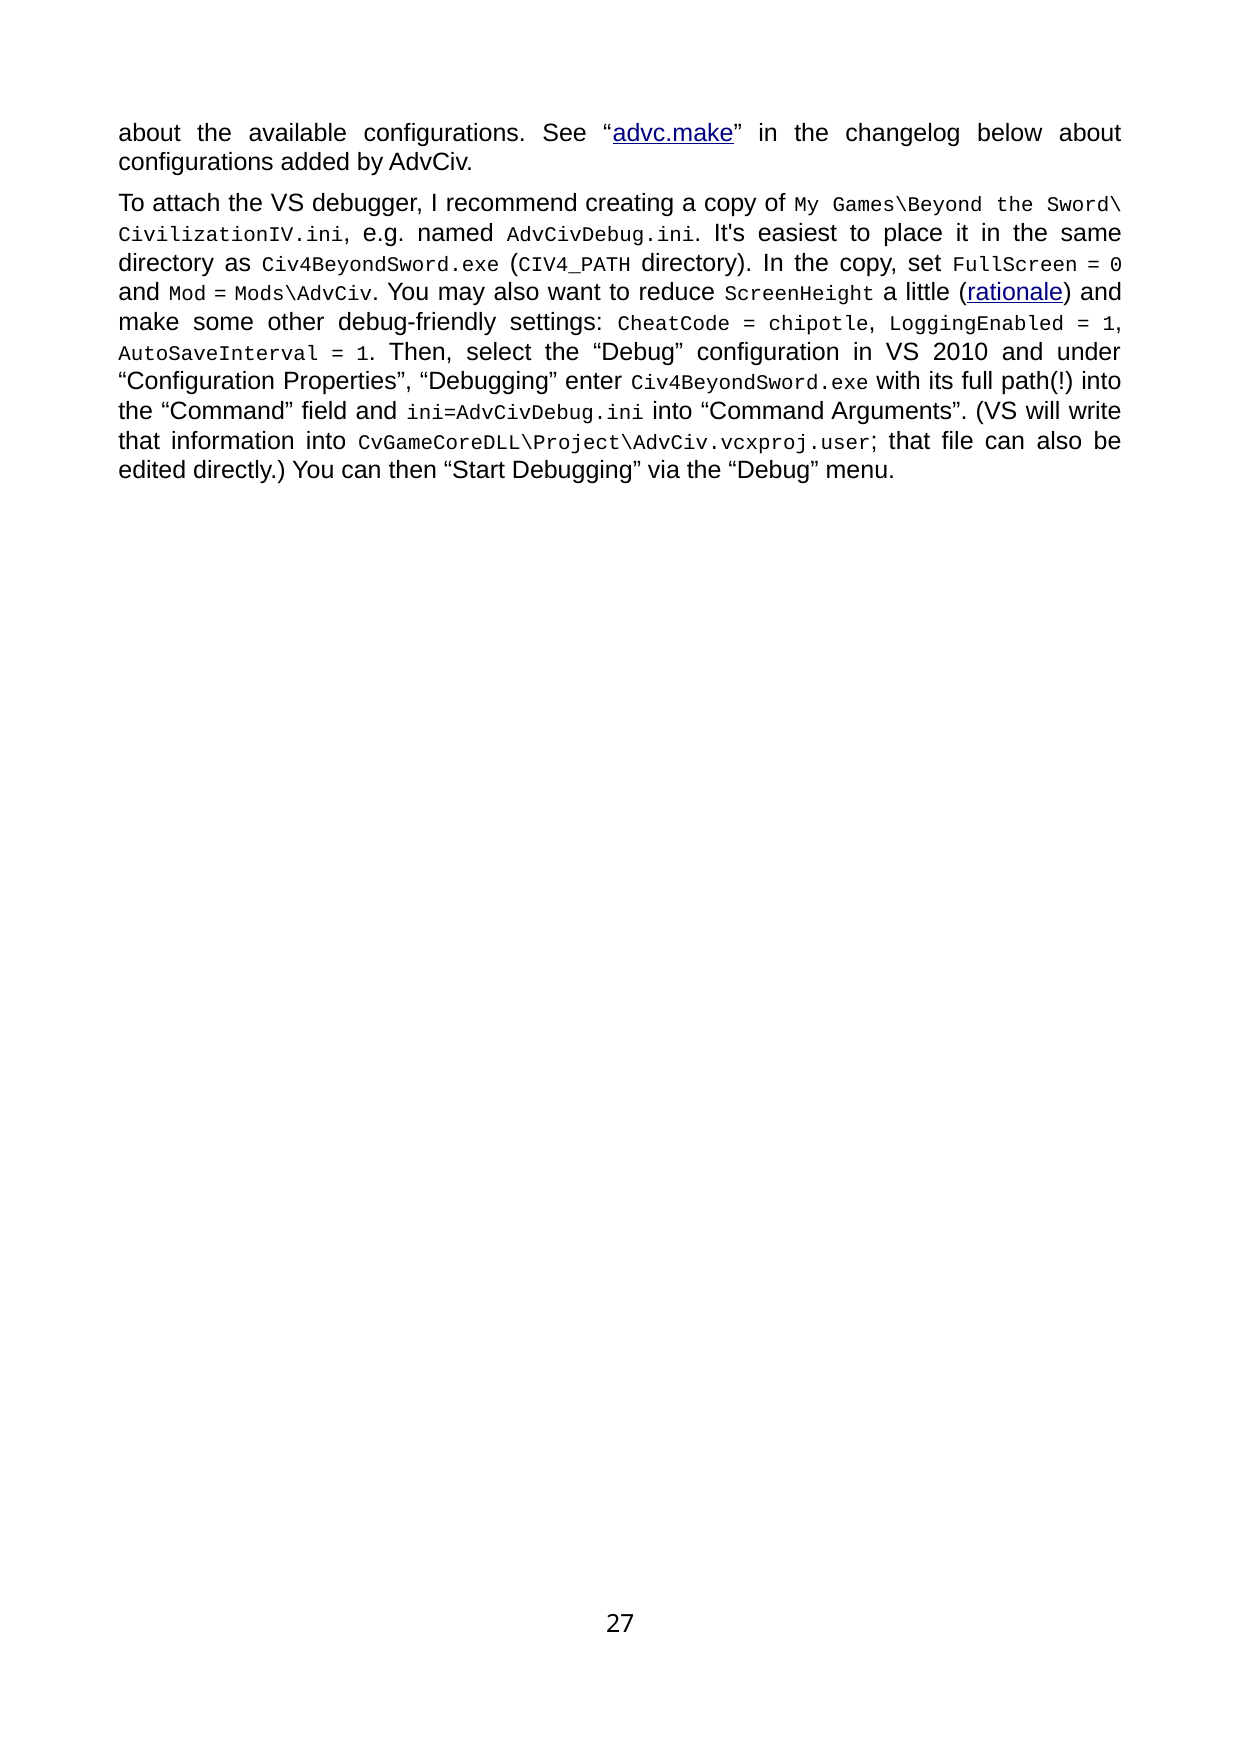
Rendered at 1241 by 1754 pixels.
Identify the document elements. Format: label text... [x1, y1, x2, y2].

text about the available configurations. See “advc.make” in the changelog below about configurations added by AdvCiv. [118, 118, 1122, 176]
text To attach the VS debugger, I recommend creating a copy of My Games\Beyond the Sword\CivilizationIV.ini, e.g. named AdvCivDebug.ini. It's easiest to place it in the same directory as Civ4BeyondSword.exe (CIV4_PATH directory). In the copy, set FullScreen = 0 and Mod = Mods\AdvCiv. You may also want to reduce ScreenHeight a little (rationale) and make some other debug-friendly settings: CheatCode = chipotle, LoggingEnabled = 1, AutoSaveInterval = 1. Then, select the “Debug” configuration in VS 2010 and under “Configuration Properties”, “Debugging” enter Civ4BeyondSword.exe with its full path(!) into the “Command” field and ini=AdvCivDebug.ini into “Command Arguments”. (VS will write that information into CvGameCoreDLL\Project\AdvCiv.vcxproj.user; that file can also be edited directly.) You can then “Start Debugging” via the “Debug” menu. [118, 188, 1122, 484]
